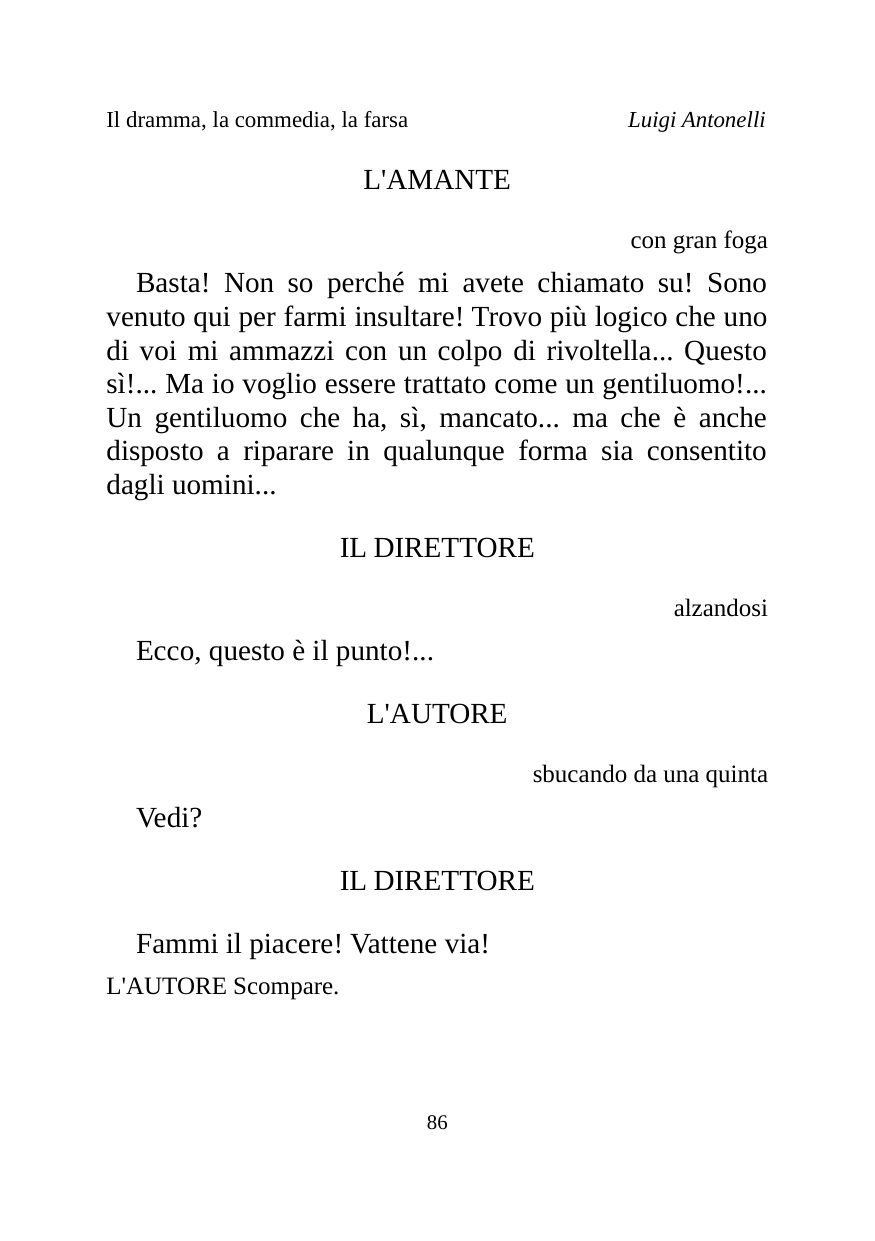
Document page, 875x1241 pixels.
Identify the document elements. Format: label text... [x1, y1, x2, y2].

text Basta! Non so perché mi avete chiamato su! Sono venuto qui per farmi insultare! Trovo più logico che uno di voi mi ammazzi con un colpo di rivoltella... Questo sì!... Ma io voglio essere trattato come un gentiluomo!... Un gentiluomo che ha, sì, mancato... ma che è anche disposto a riparare in qualunque forma sia consentito dagli uomini... [106, 266, 768, 500]
text L'AUTORE [106, 696, 768, 730]
text L'AMANTE [106, 162, 768, 196]
text Fammi il piacere! Vattene via! [106, 926, 768, 959]
text IL DIRETTORE [106, 863, 768, 897]
text con gran foga [431, 225, 768, 254]
text sbucando da una quinta [431, 759, 768, 788]
text L'AUTORE Scompare. [106, 971, 768, 1000]
text IL DIRETTORE [106, 530, 768, 563]
text Ecco, questo è il punto!... [106, 633, 768, 667]
text alzandosi [431, 593, 768, 622]
text Vedi? [106, 800, 768, 833]
